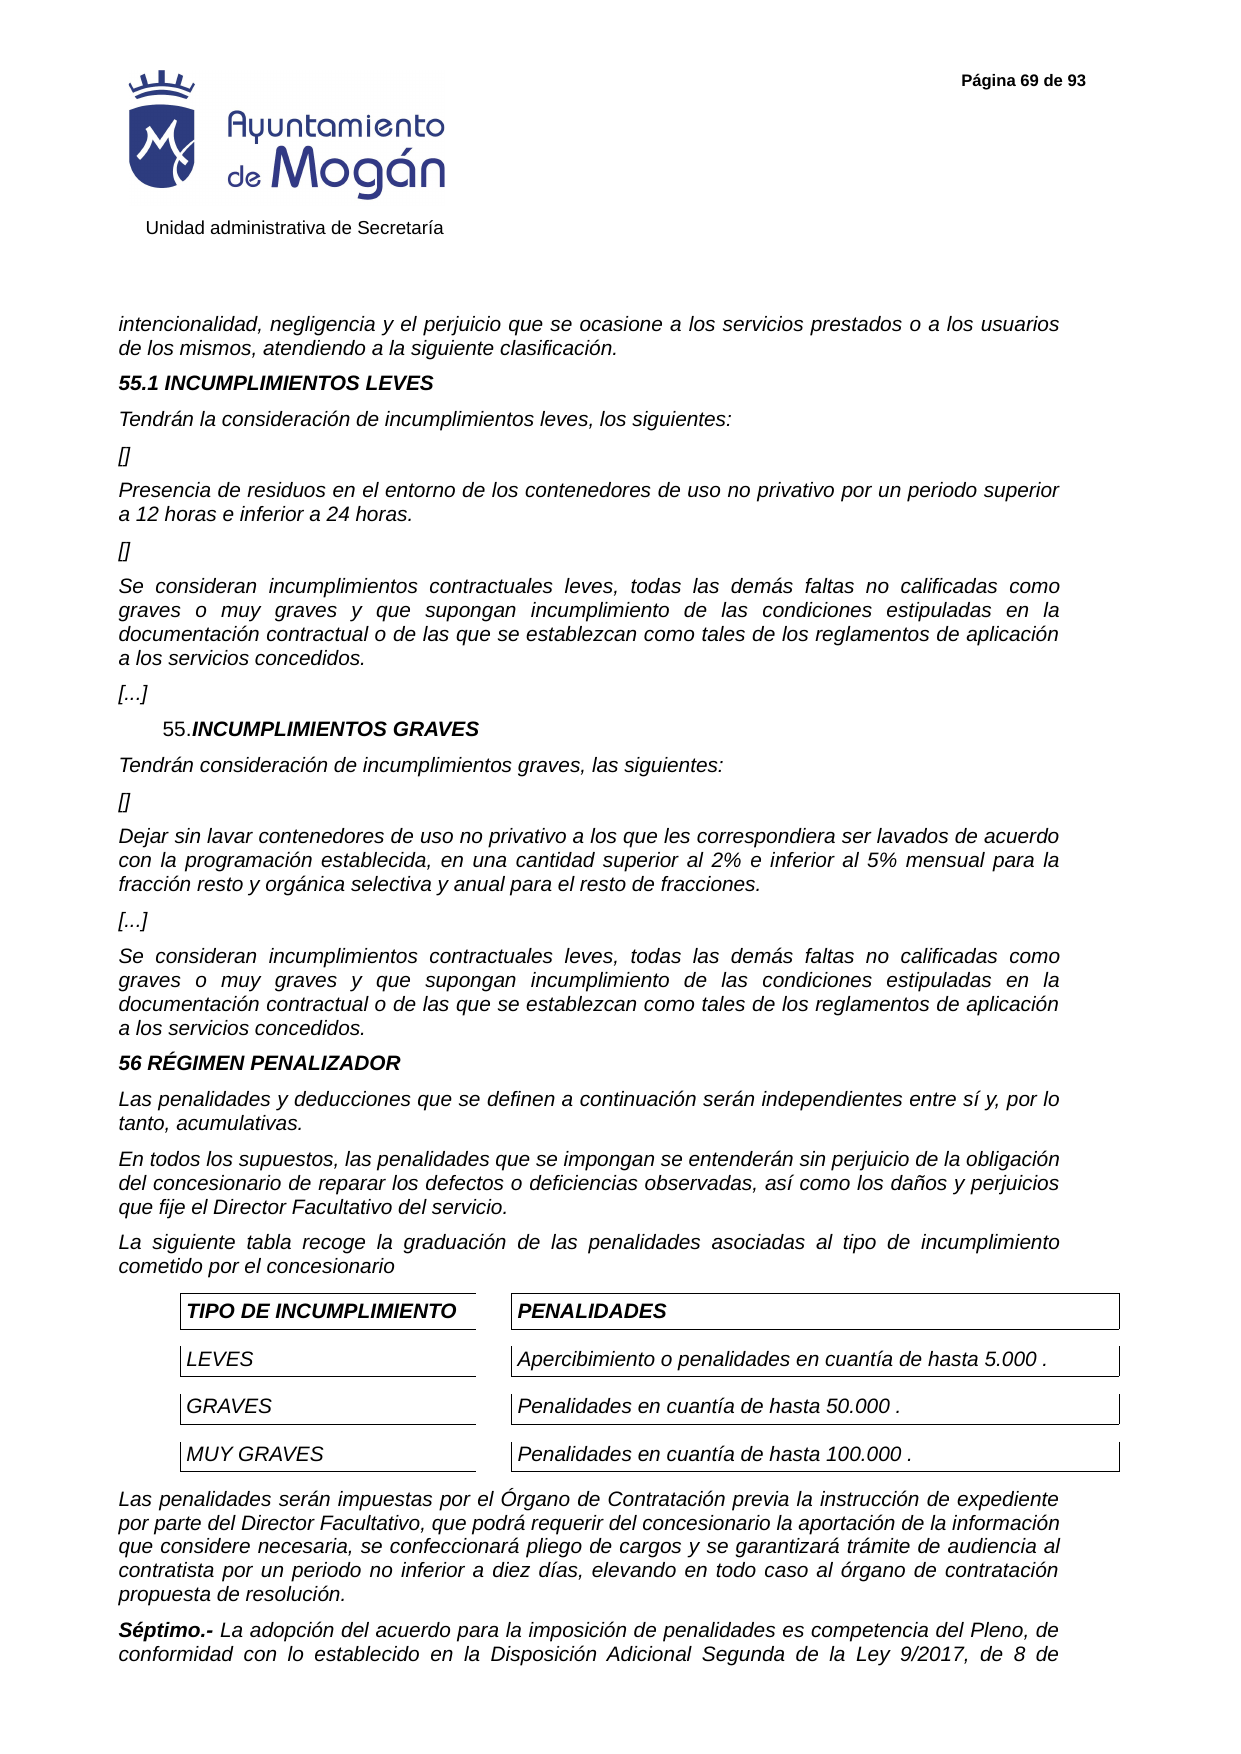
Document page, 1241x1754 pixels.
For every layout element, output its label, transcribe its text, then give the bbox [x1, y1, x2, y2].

text [] [118, 788, 1063, 812]
table_cell Apercibimiento o penalidades en cuantía de hasta 5.000 . [508, 1344, 1152, 1391]
text intencionalidad, negligencia y el perjuicio que se ocasione a los servicios prestados o a los usuarios de los mismos, atendiendo a la siguiente clasificación. [118, 311, 1063, 359]
table_cell Penalidades en cuantía de hasta 50.000 . [508, 1391, 1152, 1439]
text [] [118, 538, 1063, 562]
list INCUMPLIMIENTOS GRAVES [162, 717, 1063, 741]
text Dejar sin lavar contenedores de uso no privativo a los que les correspondiera ser lavados de acuerdo con la programación establecida, en una cantidad superior al 2% e inferior al 5% mensual para la fracción resto y orgánica selectiva y anual para el resto de fracciones. [118, 824, 1063, 896]
picture [128, 70, 445, 206]
table_cell Penalidades en cuantía de hasta 100.000 . [508, 1439, 1152, 1486]
text Se consideran incumplimientos contractuales leves, todas las demás faltas no calificadas como graves o muy graves y que supongan incumplimiento de las condiciones estipuladas en la documentación contractual o de las que se establezcan como tales de los reglamentos de aplicación a los servicios concedidos. [118, 943, 1063, 1039]
table_cell MUY GRAVES [177, 1439, 508, 1486]
table_cell LEVES [177, 1344, 508, 1391]
text [...] [118, 908, 1063, 932]
text La siguiente tabla recoge la graduación de las penalidades asociadas al tipo de incumplimiento cometido por el concesionario [118, 1230, 1063, 1278]
text [...] [118, 681, 1063, 705]
text Tendrán la consideración de incumplimientos leves, los siguientes: [118, 407, 1063, 431]
table_cell GRAVES [177, 1391, 508, 1439]
table_header PENALIDADES [508, 1290, 1152, 1343]
text Séptimo.- La adopción del acuerdo para la imposición de penalidades es competencia del Pleno, de conformidad con lo establecido en la Disposición Adicional Segunda de la Ley 9/2017, de 8 de [118, 1618, 1063, 1666]
text Presencia de residuos en el entorno de los contenedores de uso no privativo por un periodo superior a 12 horas e inferior a 24 horas. [118, 478, 1063, 526]
text Tendrán consideración de incumplimientos graves, las siguientes: [118, 753, 1063, 777]
table_header TIPO DE INCUMPLIMIENTO [177, 1290, 508, 1343]
text 55.1 INCUMPLIMIENTOS LEVES [118, 371, 1063, 395]
text Se consideran incumplimientos contractuales leves, todas las demás faltas no calificadas como graves o muy graves y que supongan incumplimiento de las condiciones estipuladas en la documentación contractual o de las que se establezcan como tales de los reglamentos de aplicación a los servicios concedidos. [118, 574, 1063, 669]
text [] [118, 442, 1063, 466]
text 56 RÉGIMEN PENALIZADOR [118, 1051, 1063, 1075]
text En todos los supuestos, las penalidades que se impongan se entenderán sin perjuicio de la obligación del concesionario de reparar los defectos o deficiencias observadas, así como los daños y perjuicios que fije el Director Facultativo del servicio. [118, 1147, 1063, 1218]
text Las penalidades serán impuestas por el Órgano de Contratación previa la instrucción de expediente por parte del Director Facultativo, que podrá requerir del concesionario la aportación de la información que considere necesaria, se confeccionará pliego de cargos y se garantizará trámite de audiencia al contratista por un periodo no inferior a diez días, elevando en todo caso al órgano de contratación propuesta de resolución. [118, 1486, 1063, 1606]
text Las penalidades y deducciones que se definen a continuación serán independientes entre sí y, por lo tanto, acumulativas. [118, 1087, 1063, 1135]
